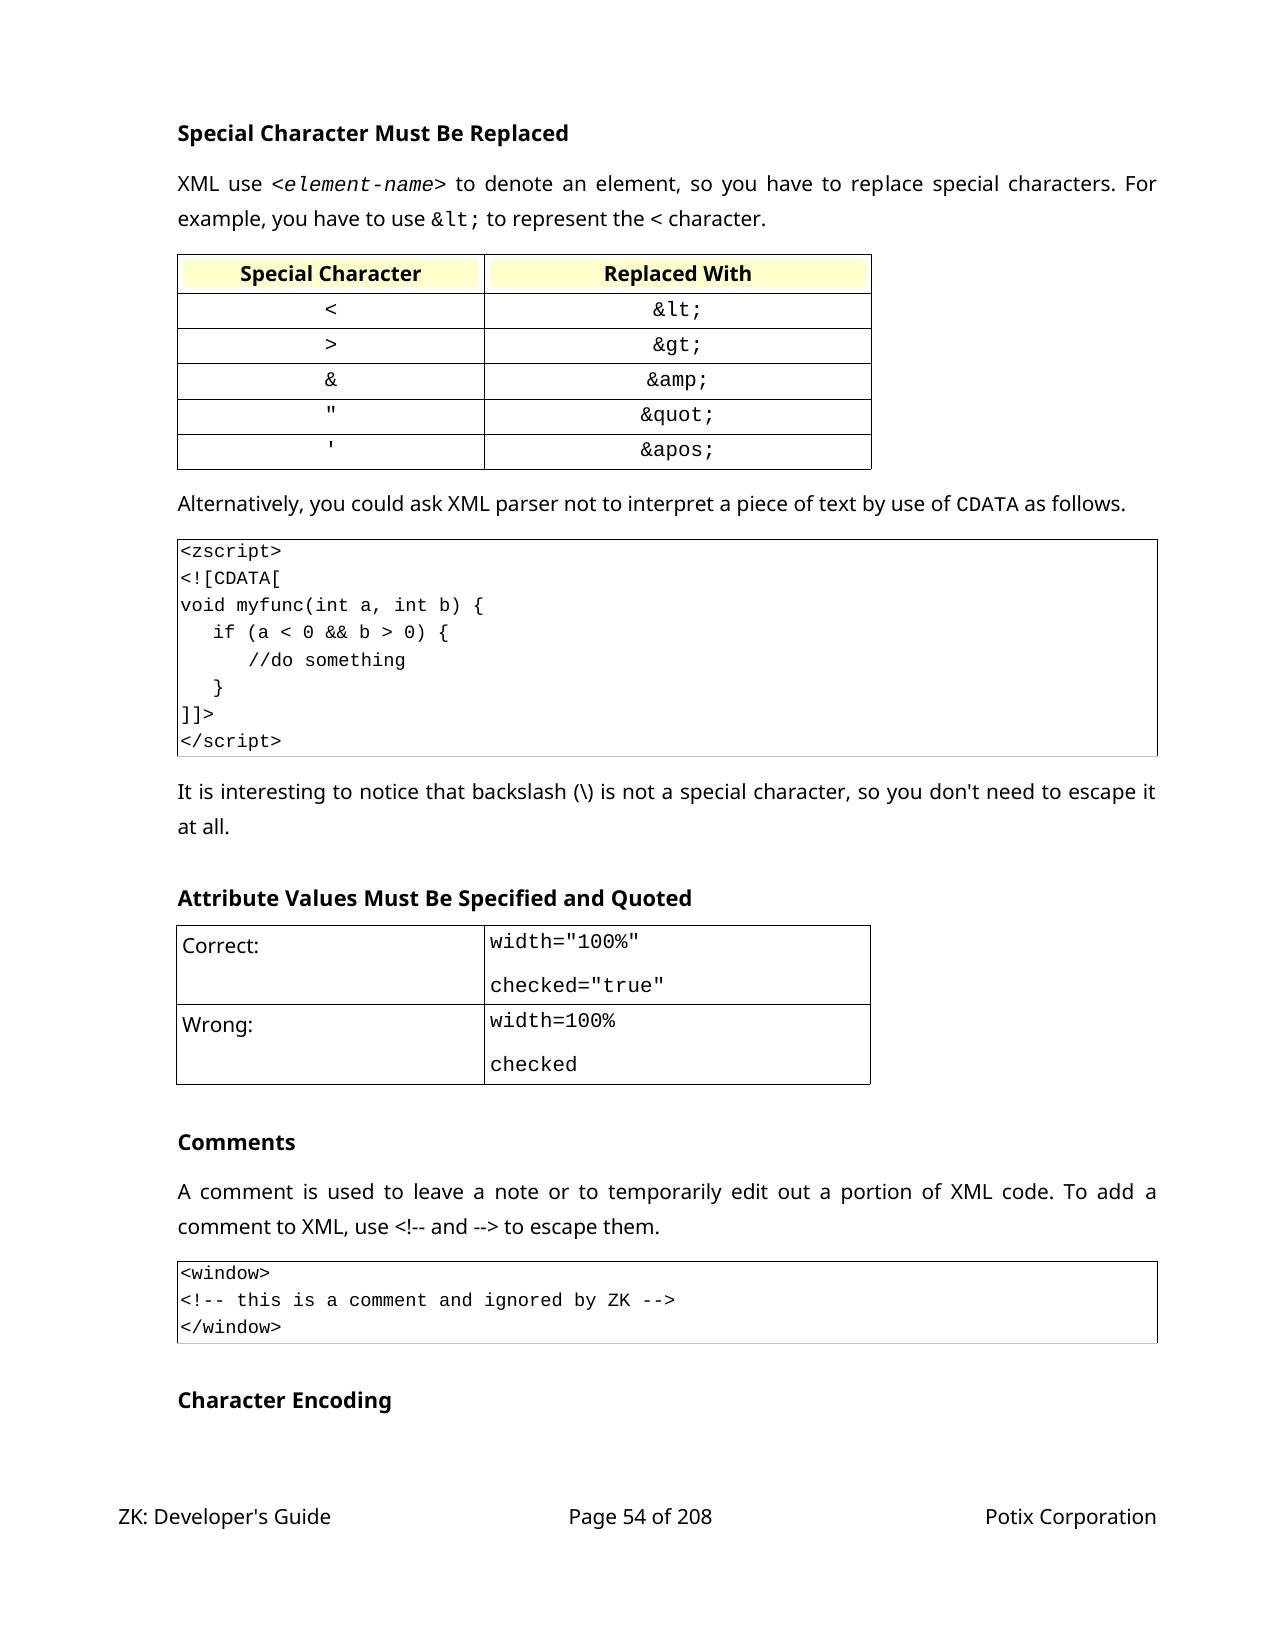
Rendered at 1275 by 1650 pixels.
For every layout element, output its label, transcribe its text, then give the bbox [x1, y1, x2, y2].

text } [178, 674, 1157, 699]
table_cell &amp; [485, 364, 871, 399]
text It is interesting to notice that backslash (\) is not a special character, so you don't need to escape it at all. [177, 777, 1157, 840]
subtitle Special Character Must Be Replaced [177, 118, 1157, 148]
table_cell " [178, 400, 484, 434]
text XML use <element-name> to denote an element, so you have to replace special characters. For example, you have to use &lt; to represent the < character. [177, 169, 1157, 233]
subtitle Character Encoding [177, 1385, 1157, 1415]
text Alternatively, you could ask XML parser not to interpret a piece of text by use of CDATA as follows. [177, 489, 1157, 518]
text <![CDATA[ [178, 566, 1157, 590]
text <window> [178, 1262, 1157, 1285]
text void myfunc(int a, int b) { [178, 593, 1157, 617]
table_cell &lt; [485, 294, 871, 328]
table_header width="100%" checked="true" [485, 926, 870, 1004]
subtitle Attribute Values Must Be Specified and Quoted [177, 883, 1157, 913]
table_cell &quot; [485, 400, 871, 434]
table_header Special Character [178, 255, 484, 293]
table_cell Wrong: [177, 1005, 484, 1084]
subtitle Comments [177, 1126, 1157, 1156]
text <!-- this is a comment and ignored by ZK --> [178, 1288, 1157, 1312]
table_cell > [178, 329, 484, 363]
text //do something [178, 647, 1157, 672]
table_header Replaced With [485, 255, 871, 293]
text </script> [178, 729, 1157, 756]
text </window> [178, 1315, 1157, 1343]
table_cell ' [178, 435, 484, 469]
text ]]> [178, 702, 1157, 726]
text A comment is used to leave a note or to temporarily edit out a portion of XML code. To add a comment to XML, use <!-- and --> to escape them. [177, 1177, 1157, 1240]
table_header Correct: [177, 926, 484, 1004]
table_cell < [178, 294, 484, 328]
table_cell &gt; [485, 329, 871, 363]
table_cell & [178, 364, 484, 399]
table_cell width=100% checked [485, 1005, 870, 1084]
table_cell &apos; [485, 435, 871, 469]
text if (a < 0 && b > 0) { [178, 620, 1157, 644]
text <zscript> [178, 540, 1157, 563]
